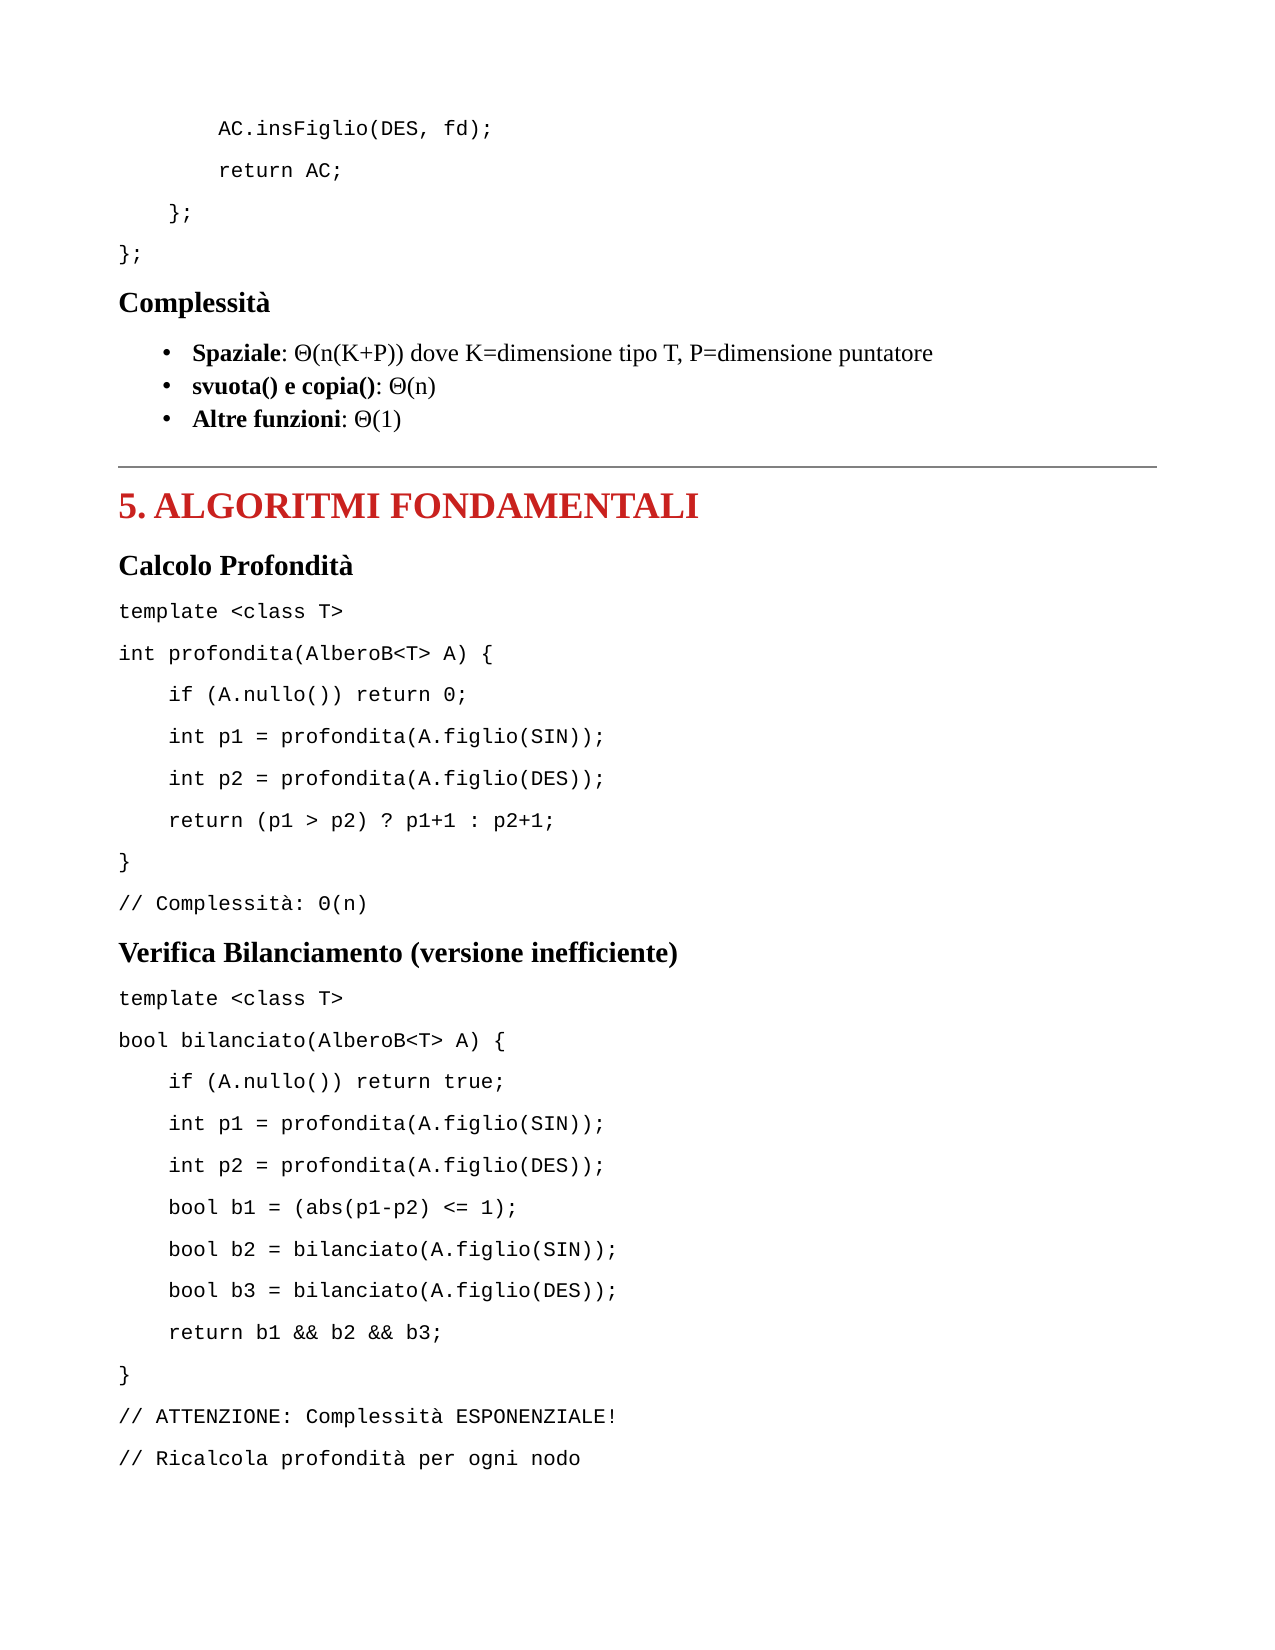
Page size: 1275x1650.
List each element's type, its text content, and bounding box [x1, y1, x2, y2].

text // Ricalcola profondità per ogni nodo [118, 1447, 1157, 1471]
subtitle Calcolo Profondità [118, 548, 1157, 581]
text int p1 = profondita(A.figlio(SIN)); [118, 1113, 1157, 1137]
text }; [118, 243, 1157, 267]
text // ATTENZIONE: Complessità ESPONENZIALE! [118, 1406, 1157, 1429]
text bool b2 = bilanciato(A.figlio(SIN)); [118, 1239, 1157, 1262]
text return (p1 > p2) ? p1+1 : p2+1; [118, 809, 1157, 833]
list Altre funzioni: Θ(1) [162, 404, 1157, 433]
text int p2 = profondita(A.figlio(DES)); [118, 1155, 1157, 1179]
text template <class T> [118, 601, 1157, 624]
list svuota() e copia(): Θ(n) [162, 371, 1157, 400]
subtitle Verifica Bilanciamento (versione inefficiente) [118, 935, 1157, 968]
text if (A.nullo()) return true; [118, 1072, 1157, 1095]
text return AC; [118, 160, 1157, 183]
text bool b3 = bilanciato(A.figlio(DES)); [118, 1280, 1157, 1304]
text }; [118, 202, 1157, 225]
text int profondita(AlberoB<T> A) { [118, 642, 1157, 666]
text AC.insFiglio(DES, fd); [118, 118, 1157, 142]
text } [118, 1364, 1157, 1388]
text int p1 = profondita(A.figlio(SIN)); [118, 726, 1157, 750]
text bool b1 = (abs(p1-p2) <= 1); [118, 1197, 1157, 1221]
text if (A.nullo()) return 0; [118, 684, 1157, 708]
text // Complessità: Θ(n) [118, 893, 1157, 917]
text } [118, 851, 1157, 875]
text return b1 && b2 && b3; [118, 1322, 1157, 1346]
text bool bilanciato(AlberoB<T> A) { [118, 1030, 1157, 1053]
subtitle 5. ALGORITMI FONDAMENTALI [118, 483, 1157, 527]
text int p2 = profondita(A.figlio(DES)); [118, 768, 1157, 791]
list Spaziale: Θ(n(K+P)) dove K=dimensione tipo T, P=dimensione puntatore [162, 338, 1157, 367]
text template <class T> [118, 988, 1157, 1012]
subtitle Complessità [118, 285, 1157, 319]
